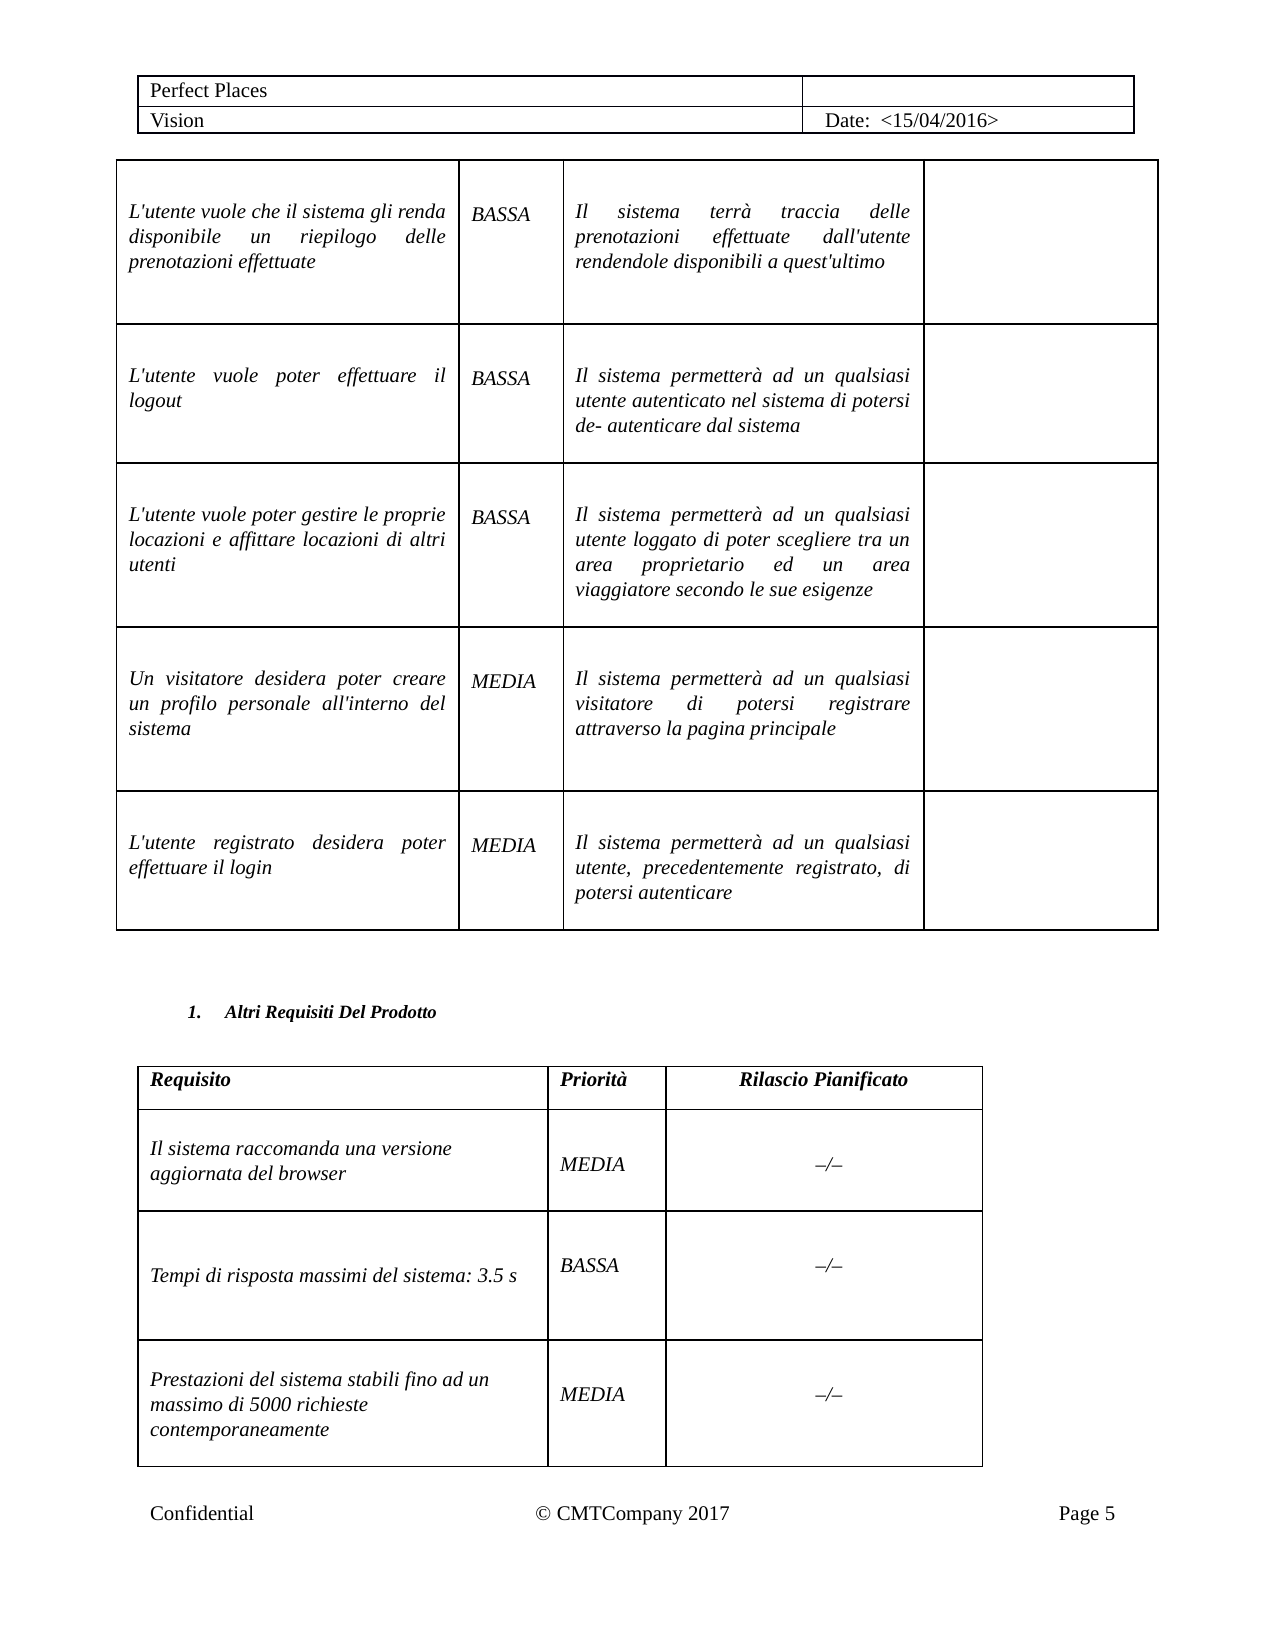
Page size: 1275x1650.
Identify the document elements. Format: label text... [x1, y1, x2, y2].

table_cell [925, 628, 1157, 790]
table_cell Il sistema raccomanda una versione aggiornata del browser [139, 1110, 547, 1210]
table_cell Il sistema permetterà ad un qualsiasi utente, precedentemente registrato, di potersi autenticare [564, 792, 923, 929]
table_cell BASSA [460, 325, 563, 462]
table_cell Il sistema permetterà ad un qualsiasi visitatore di potersi registrare attraverso la pagina principale [564, 628, 923, 790]
table_cell [925, 792, 1157, 929]
table_cell BASSA [460, 464, 563, 626]
table_cell [925, 464, 1157, 626]
table_cell Il sistema permetterà ad un qualsiasi utente loggato di poter scegliere tra un area proprietario ed un area viaggiatore secondo le sue esigenze [564, 464, 923, 626]
table_cell MEDIA [460, 792, 563, 929]
table_cell L'utente vuole poter effettuare il logout [117, 325, 458, 462]
table_cell L'utente vuole che il sistema gli renda disponibile un riepilogo delle prenotazioni effettuate [117, 161, 458, 323]
table_cell [925, 161, 1157, 323]
table_cell MEDIA [549, 1341, 665, 1466]
table_cell BASSA [460, 161, 563, 323]
table_cell Un visitatore desidera poter creare un profilo personale all'interno del sistema [117, 628, 458, 790]
table_cell Tempi di risposta massimi del sistema: 3.5 s [139, 1212, 547, 1339]
table_header Requisito [139, 1067, 547, 1109]
table_header Priorità [549, 1067, 665, 1109]
table_cell –/– [667, 1212, 982, 1339]
table_cell L'utente registrato desidera poter effettuare il login [117, 792, 458, 929]
table_cell Prestazioni del sistema stabili fino ad un massimo di 5000 richieste contemporaneamente [139, 1341, 547, 1466]
table_cell MEDIA [549, 1110, 665, 1210]
table_cell Il sistema terrà traccia delle prenotazioni effettuate dall'utente rendendole disponibili a quest'ultimo [564, 161, 923, 323]
table_cell MEDIA [460, 628, 563, 790]
table_cell –/– [667, 1341, 982, 1466]
subtitle Altri Requisiti Del Prodotto [187, 997, 1125, 1022]
table_cell Il sistema permetterà ad un qualsiasi utente autenticato nel sistema di potersi de- autenticare dal sistema [564, 325, 923, 462]
table_cell –/– [667, 1110, 982, 1210]
table_cell L'utente vuole poter gestire le proprie locazioni e affittare locazioni di altri utenti [117, 464, 458, 626]
table_cell BASSA [549, 1212, 665, 1339]
table_header Rilascio Pianificato [667, 1067, 982, 1109]
table_cell [925, 325, 1157, 462]
